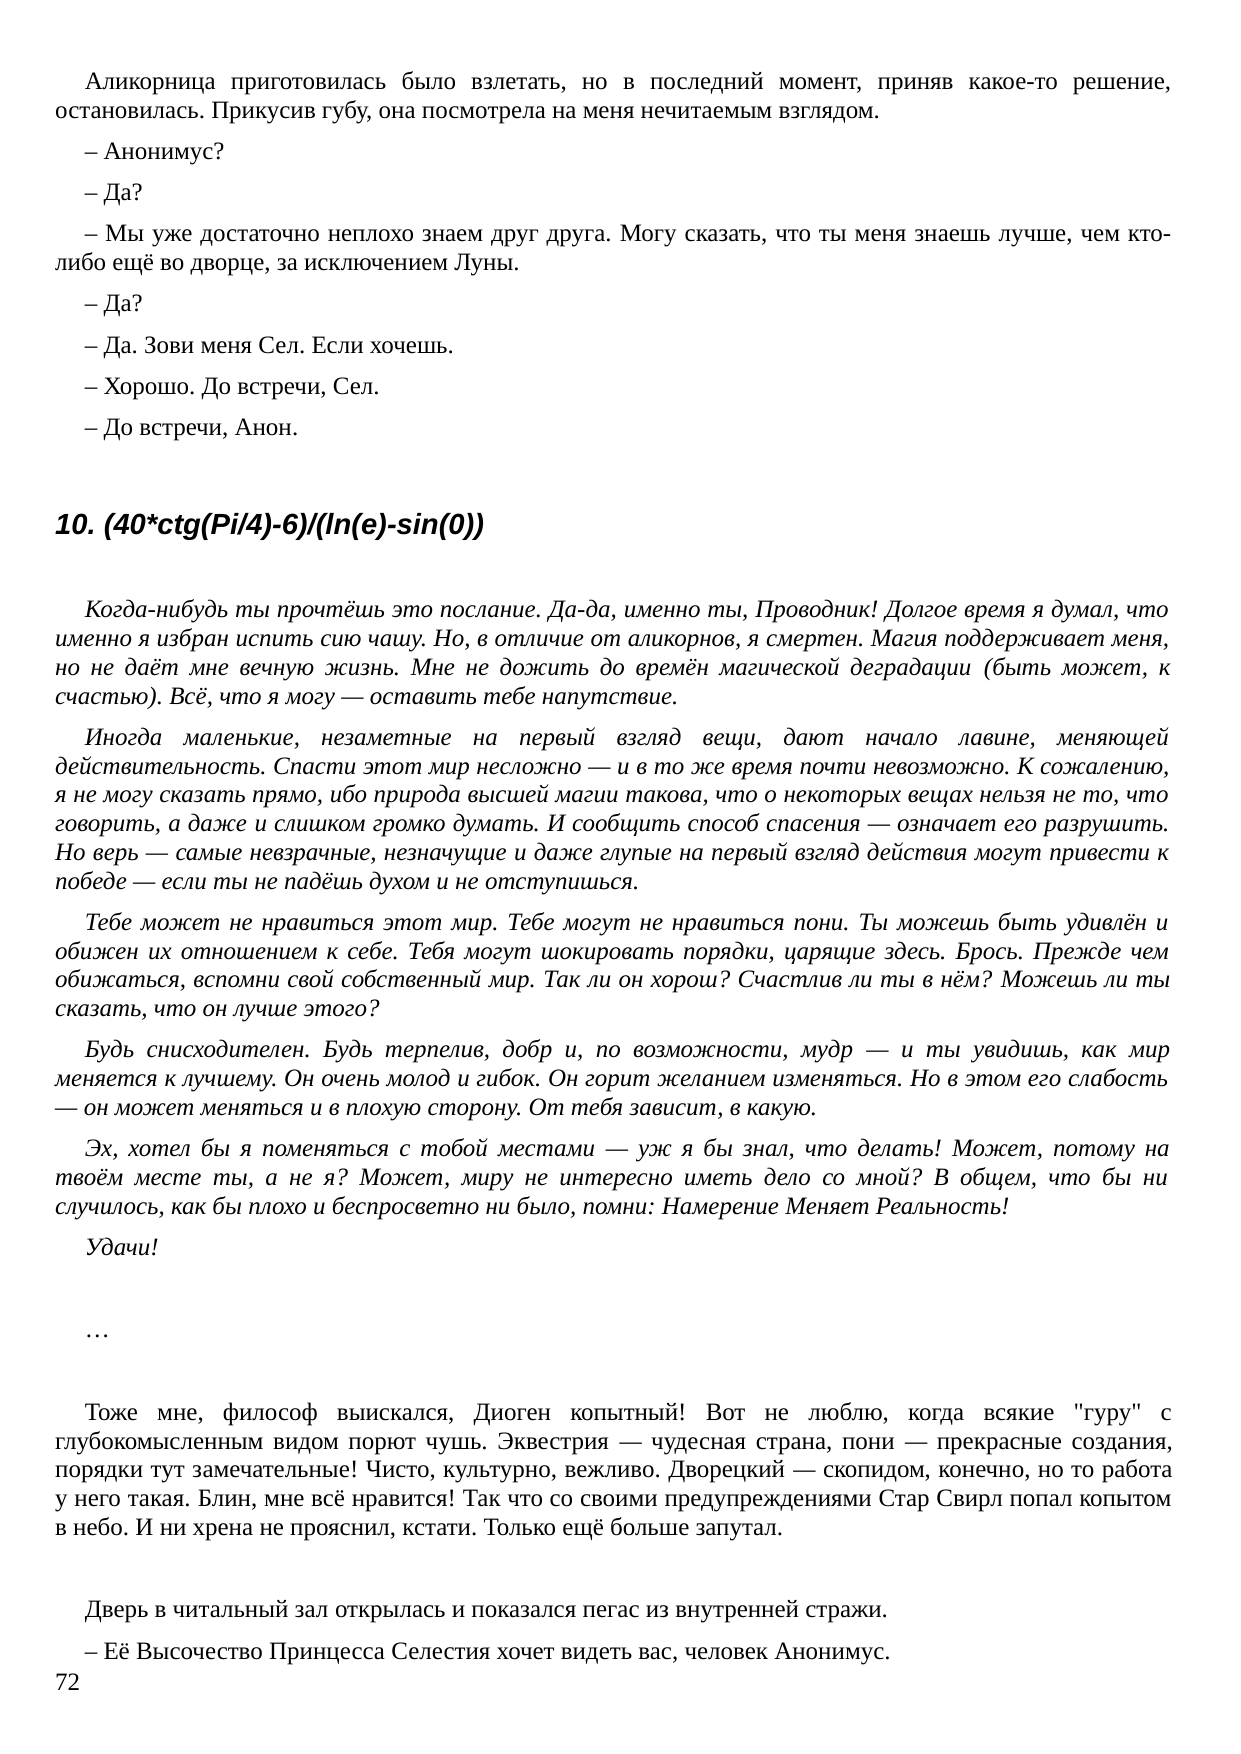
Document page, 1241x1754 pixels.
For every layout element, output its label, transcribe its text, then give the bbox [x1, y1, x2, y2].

text Удачи! [55, 1232, 1173, 1261]
text Аликорница приготовилась было взлетать, но в последний момент, приняв какое-то решение, остановилась. Прикусив губу, она посмотрела на меня нечитаемым взглядом. [55, 66, 1173, 123]
text – Да. Зови меня Сел. Если хочешь. [55, 330, 1173, 358]
text Тебе может не нравиться этот мир. Тебе могут не нравиться пони. Ты можешь быть удивлён и обижен их отношением к себе. Тебя могут шокировать порядки, царящие здесь. Брось. Прежде чем обижаться, вспомни свой собственный мир. Так ли он хорош? Счастлив ли ты в нём? Можешь ли ты сказать, что он лучше этого? [55, 907, 1173, 1022]
text – Да? [55, 177, 1173, 206]
text Эх, хотел бы я поменяться с тобой местами — уж я бы знал, что делать! Может, потому на твоём месте ты, а не я? Может, миру не интересно иметь дело со мной? В общем, что бы ни случилось, как бы плохо и беспросветно ни было, помни: Намерение Меняет Реальность! [55, 1133, 1173, 1219]
text Иногда маленькие, незаметные на первый взгляд вещи, дают начало лавине, меняющей действительность. Спасти этот мир несложно — и в то же время почти невозможно. К сожалению, я не могу сказать прямо, ибо природа высшей магии такова, что о некоторых вещах нельзя не то, что говорить, а даже и слишком громко думать. И сообщить способ спасения — означает его разрушить. Но верь — самые невзрачные, незначущие и даже глупые на первый взгляд действия могут привести к победе — если ты не падёшь духом и не отступишься. [55, 722, 1173, 894]
text – Хорошо. До встречи, Сел. [55, 371, 1173, 400]
text – Мы уже достаточно неплохо знаем друг друга. Могу сказать, что ты меня знаешь лучше, чем кто-либо ещё во дворце, за исключением Луны. [55, 218, 1173, 276]
subtitle 10. (40*ctg(Pi/4)-6)/(ln(e)-sin(0)) [55, 507, 1173, 541]
text Когда-нибудь ты прочтёшь это послание. Да-да, именно ты, Проводник! Долгое время я думал, что именно я избран испить сию чашу. Но, в отличие от аликорнов, я смертен. Магия поддерживает меня, но не даёт мне вечную жизнь. Мне не дожить до времён магической деградации (быть может, к счастью). Всё, что я могу — оставить тебе напутствие. [55, 594, 1173, 709]
text – Анонимус? [55, 136, 1173, 165]
text – До встречи, Анон. [55, 412, 1173, 441]
text – Её Высочество Принцесса Селестия хочет видеть вас, человек Анонимус. [55, 1636, 1173, 1664]
text Тоже мне, философ выискался, Диоген копытный! Вот не люблю, когда всякие "гуру" с глубокомысленным видом порют чушь. Эквестрия — чудесная страна, пони — прекрасные создания, порядки тут замечательные! Чисто, культурно, вежливо. Дворецкий — скопидом, конечно, но то работа у него такая. Блин, мне всё нравится! Так что со своими предупреждениями Стар Свирл попал копытом в небо. И ни хрена не прояснил, кстати. Только ещё больше запутал. [55, 1397, 1173, 1541]
text – Да? [55, 288, 1173, 317]
text … [55, 1314, 1173, 1343]
text Дверь в читальный зал открылась и показался пегас из внутренней стражи. [55, 1594, 1173, 1623]
text Будь снисходителен. Будь терпелив, добр и, по возможности, мудр — и ты увидишь, как мир меняется к лучшему. Он очень молод и гибок. Он горит желанием изменяться. Но в этом его слабость — он может меняться и в плохую сторону. От тебя зависит, в какую. [55, 1034, 1173, 1121]
